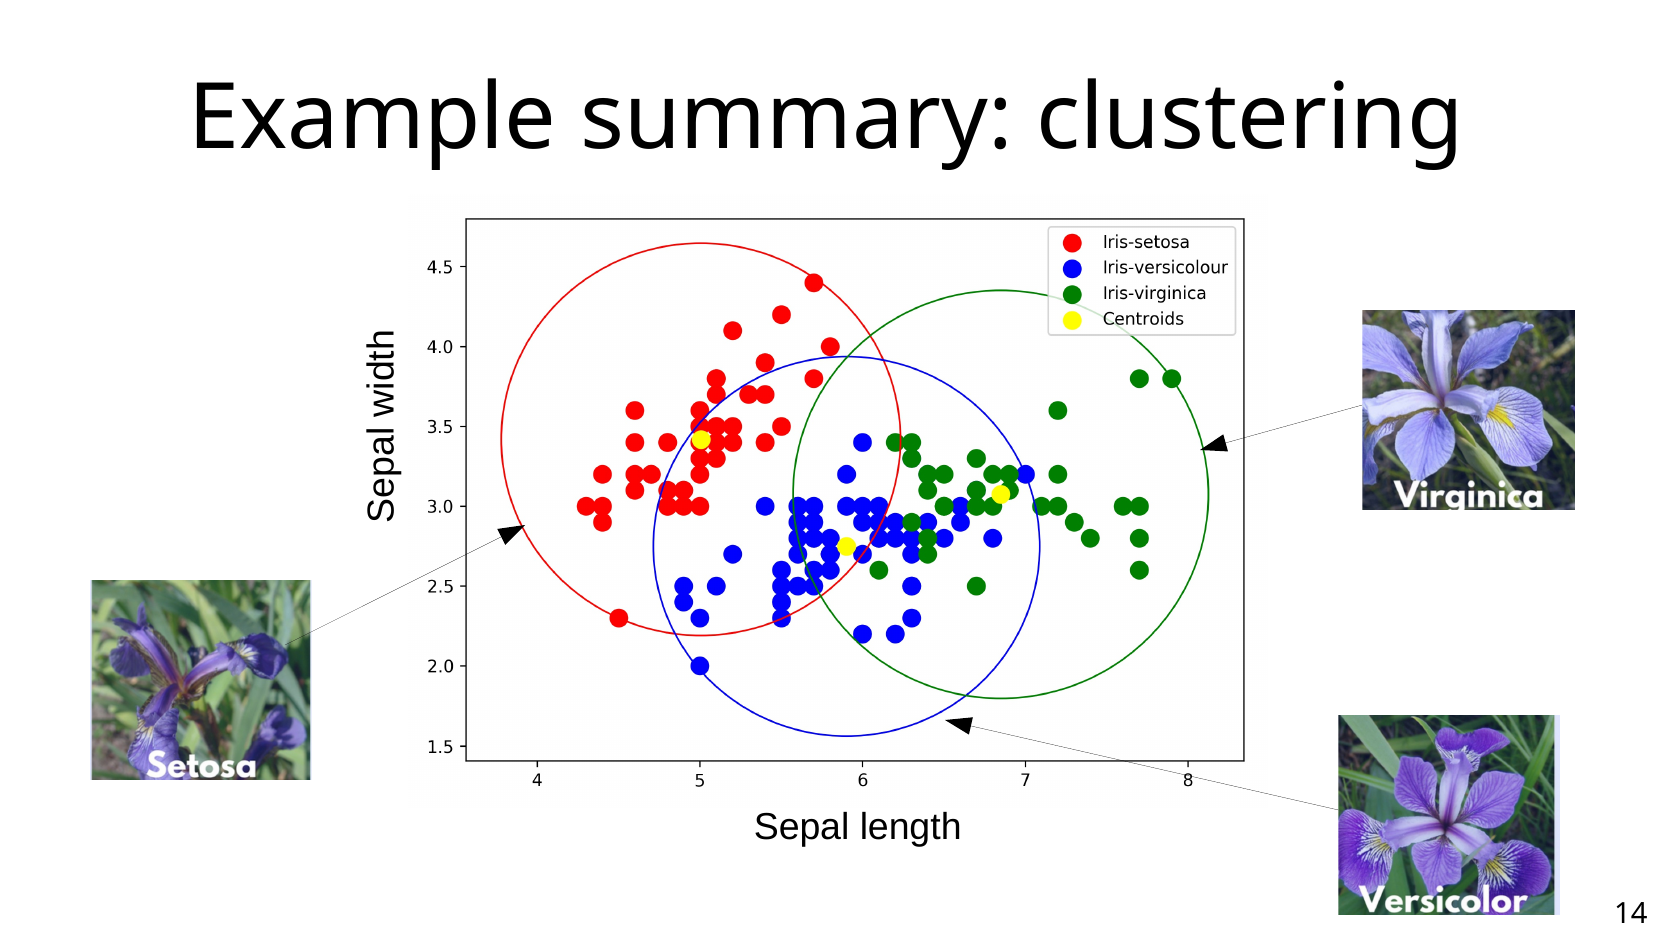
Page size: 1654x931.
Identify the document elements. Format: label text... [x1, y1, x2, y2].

text_box Sepal length [738, 798, 977, 856]
picture [1362, 310, 1576, 511]
picture [90, 580, 312, 781]
picture [408, 194, 1268, 809]
title Example summary: clustering [82, 1, 1571, 226]
picture [1338, 715, 1561, 916]
text_box Sepal width [352, 315, 409, 538]
